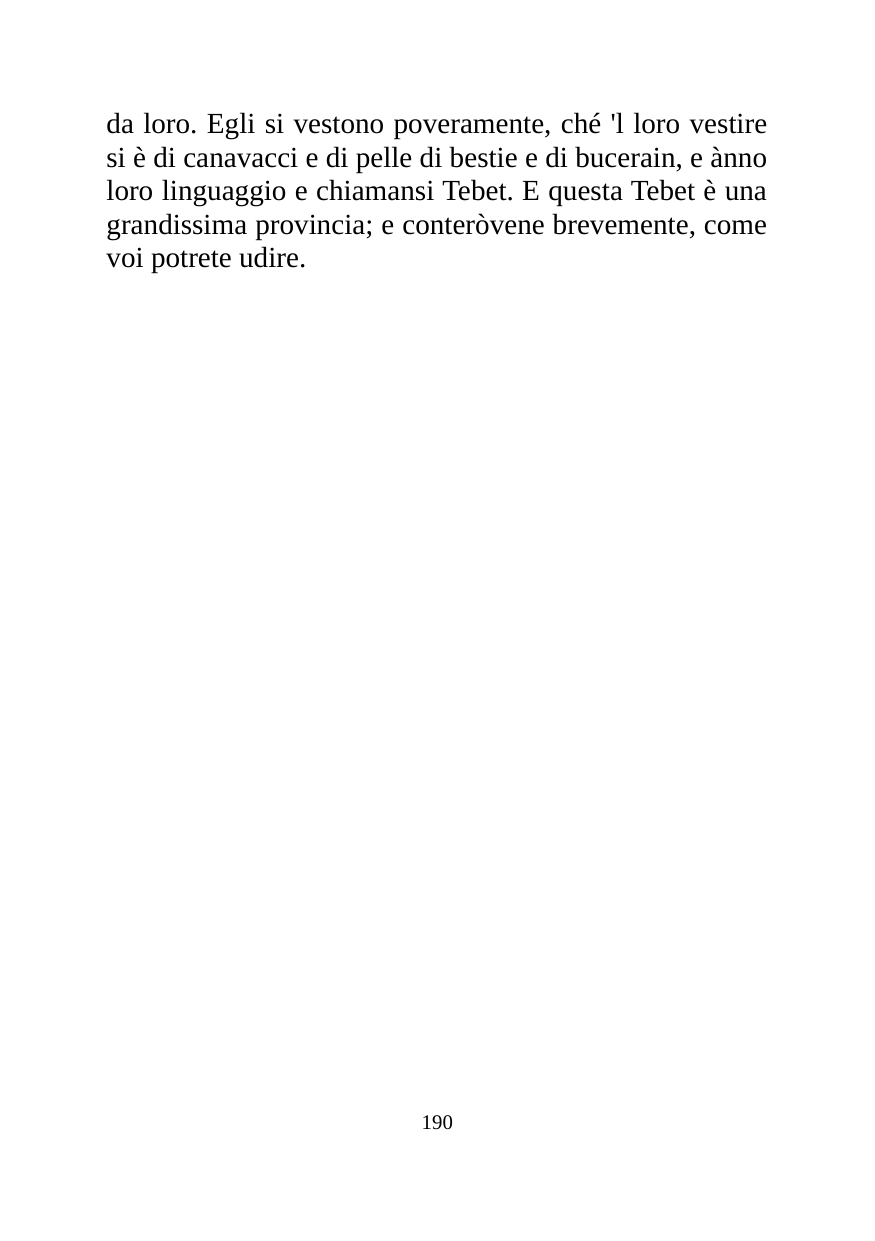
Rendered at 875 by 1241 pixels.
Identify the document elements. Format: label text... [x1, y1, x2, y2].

text da loro. Egli si vestono poveramente, ché 'l loro vestire si è di canavacci e di pelle di bestie e di bucerain, e ànno loro linguaggio e chiamansi Tebet. E questa Tebet è una grandissima provincia; e conteròvene brevemente, come voi potrete udire. [106, 106, 768, 274]
